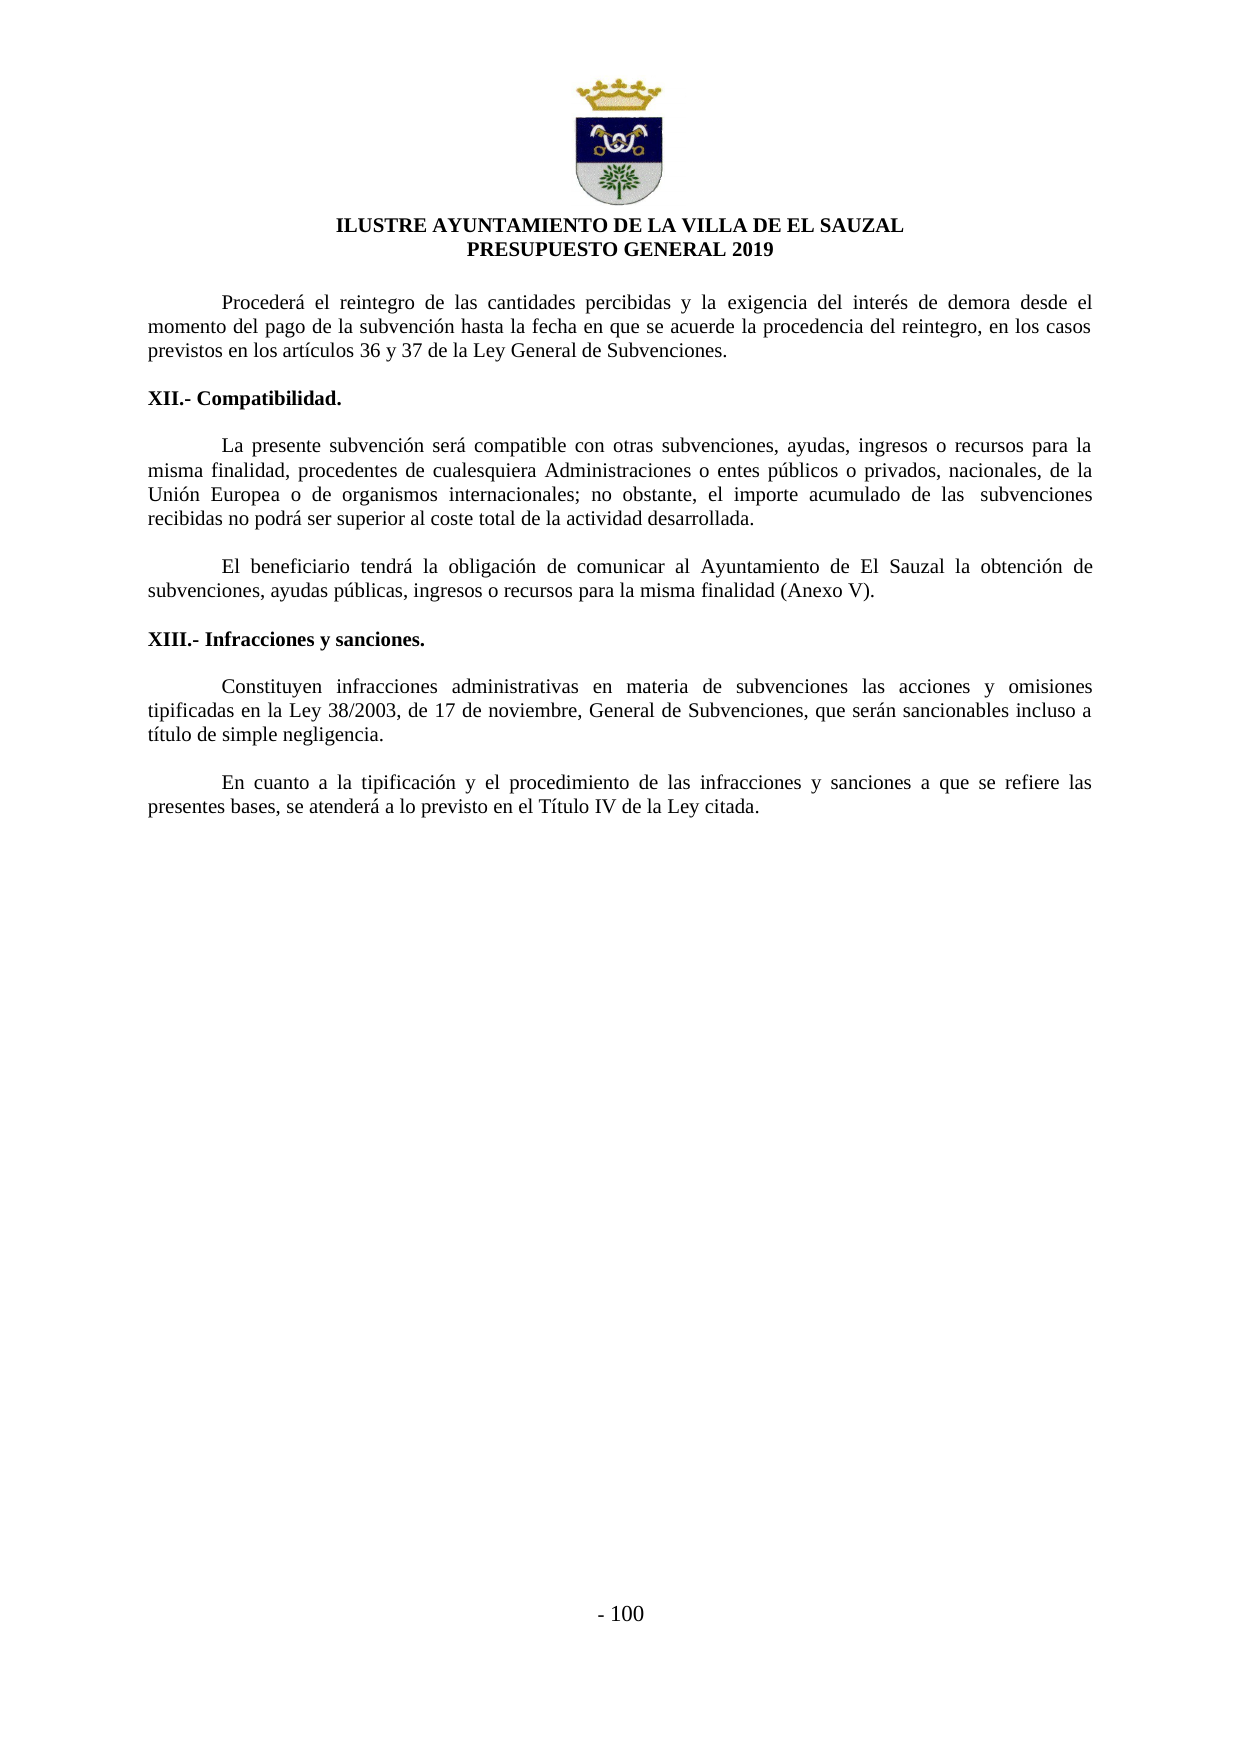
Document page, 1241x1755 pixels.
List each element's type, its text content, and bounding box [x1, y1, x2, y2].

text XII.- Compatibilidad. [148, 386, 1141, 410]
text La presente subvención será compatible con otras subvenciones, ayudas, ingresos o recursos para la misma finalidad, procedentes de cualesquiera Administraciones o entes públicos o privados, nacionales, de la Unión Europea o de organismos internacionales; no obstante, el importe acumulado de las subvenciones recibidas no podrá ser superior al coste total de la actividad desarrollada. [148, 433, 1093, 530]
text Constituyen infracciones administrativas en materia de subvenciones las acciones y omisiones tipificadas en la Ley 38/2003, de 17 de noviembre, General de Subvenciones, que serán sancionables incluso a título de simple negligencia. [148, 674, 1093, 746]
text XIII.- Infracciones y sanciones. [148, 627, 1141, 651]
text Procederá el reintegro de las cantidades percibidas y la exigencia del interés de demora desde el momento del pago de la subvención hasta la fecha en que se acuerde la procedencia del reintegro, en los casos previstos en los artículos 36 y 37 de la Ley General de Subvenciones. [148, 290, 1093, 362]
text El beneficiario tendrá la obligación de comunicar al Ayuntamiento de El Sauzal la obtención de subvenciones, ayudas públicas, ingresos o recursos para la misma finalidad (Anexo V). [148, 554, 1093, 602]
text En cuanto a la tipificación y el procedimiento de las infracciones y sanciones a que se refiere las presentes bases, se atenderá a lo previsto en el Título IV de la Ley citada. [148, 770, 1093, 818]
